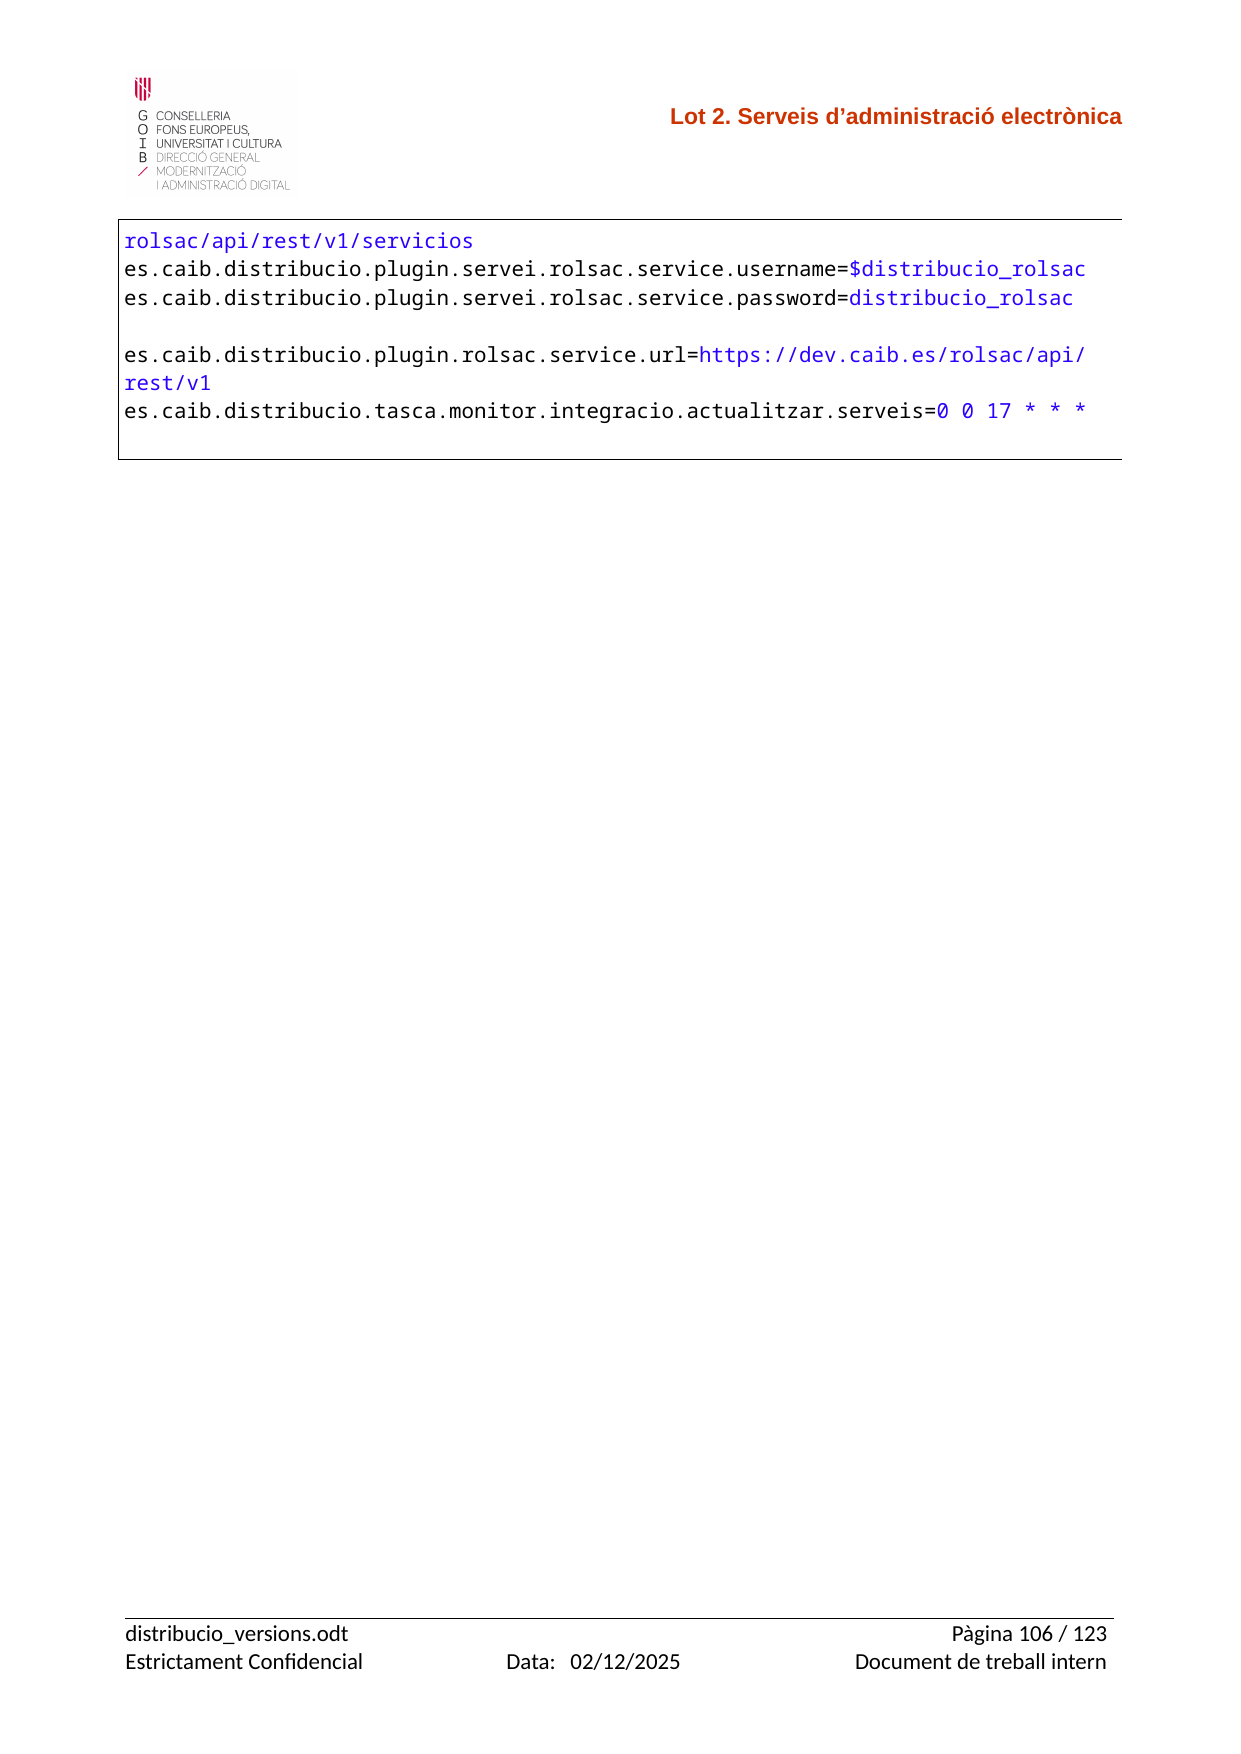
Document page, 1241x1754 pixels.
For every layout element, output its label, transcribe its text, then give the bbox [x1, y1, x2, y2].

table_header rolsac/api/rest/v1/servicios es.caib.distribucio.plugin.servei.rolsac.service.username=$distribucio_rolsac es.caib.distribucio.plugin.servei.rolsac.service.password=distribucio_rolsac es.caib.distribucio.plugin.rolsac.service.url=https://dev.caib.es/rolsac/api/rest/v1 es.caib.distribucio.tasca.monitor.integracio.actualitzar.serveis=0 0 17 * * * [119, 220, 1122, 459]
picture [126, 70, 299, 197]
